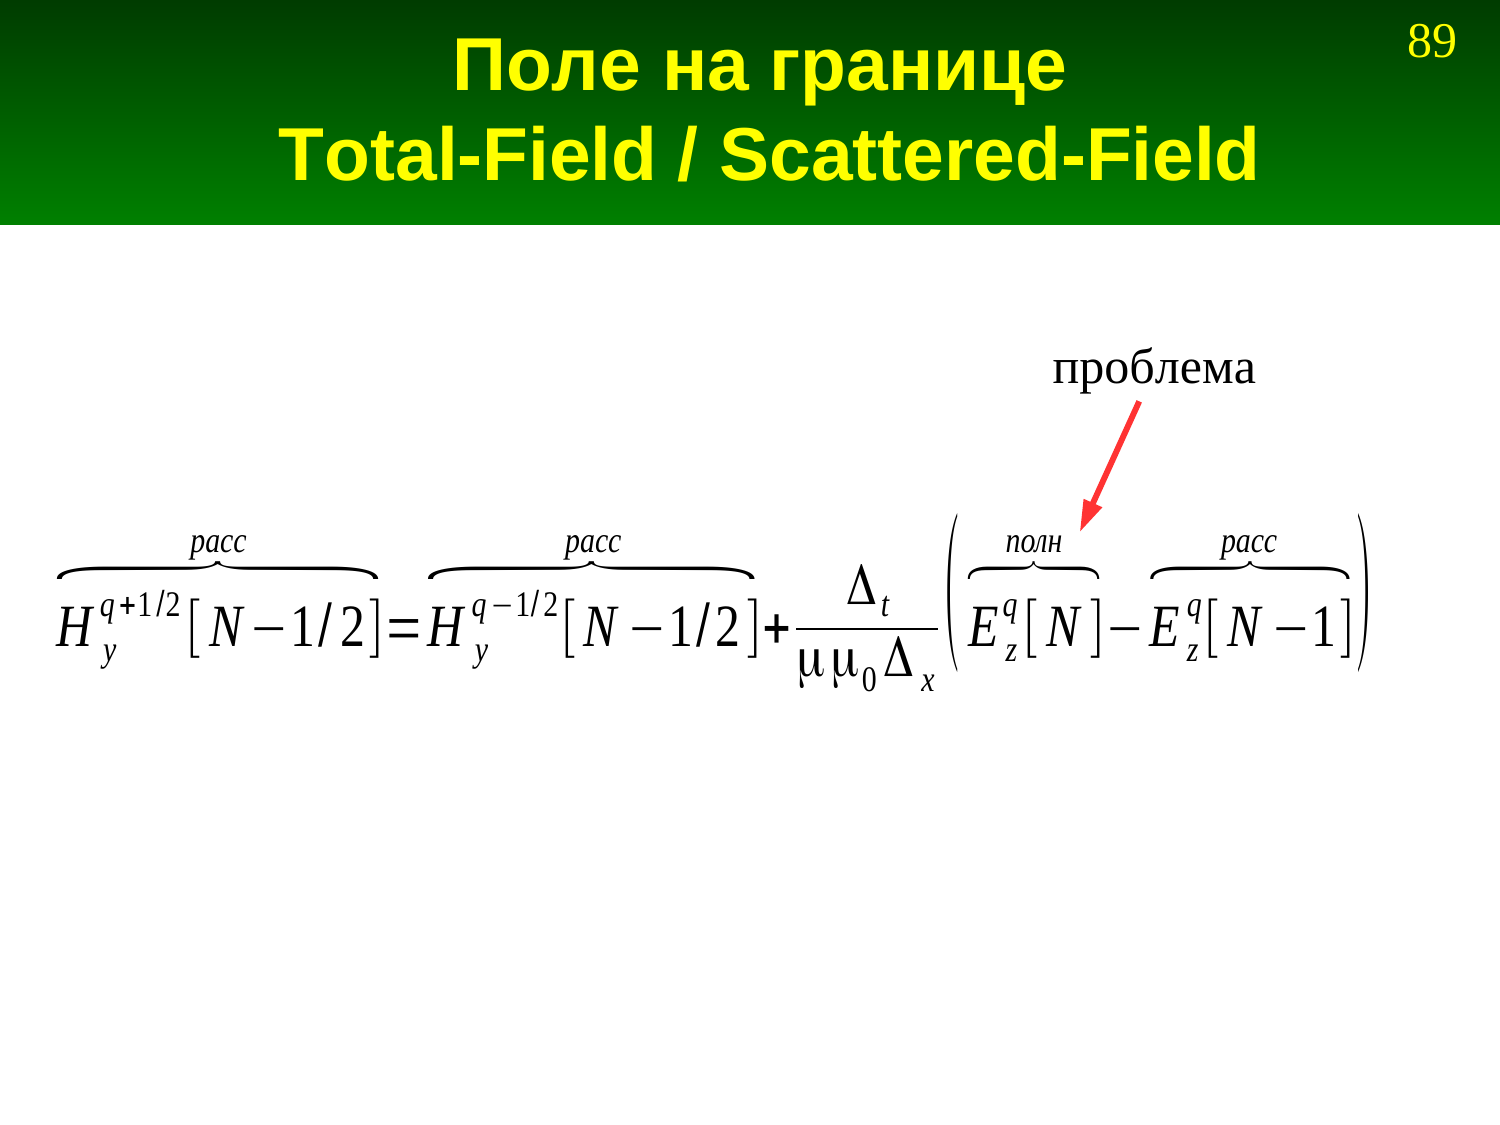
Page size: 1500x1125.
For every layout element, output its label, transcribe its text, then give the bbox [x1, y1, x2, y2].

text_box проблема [1038, 326, 1272, 402]
chart [37, 510, 1384, 700]
title Поле на границе Total-Field / Scattered-Field [100, 7, 1441, 204]
